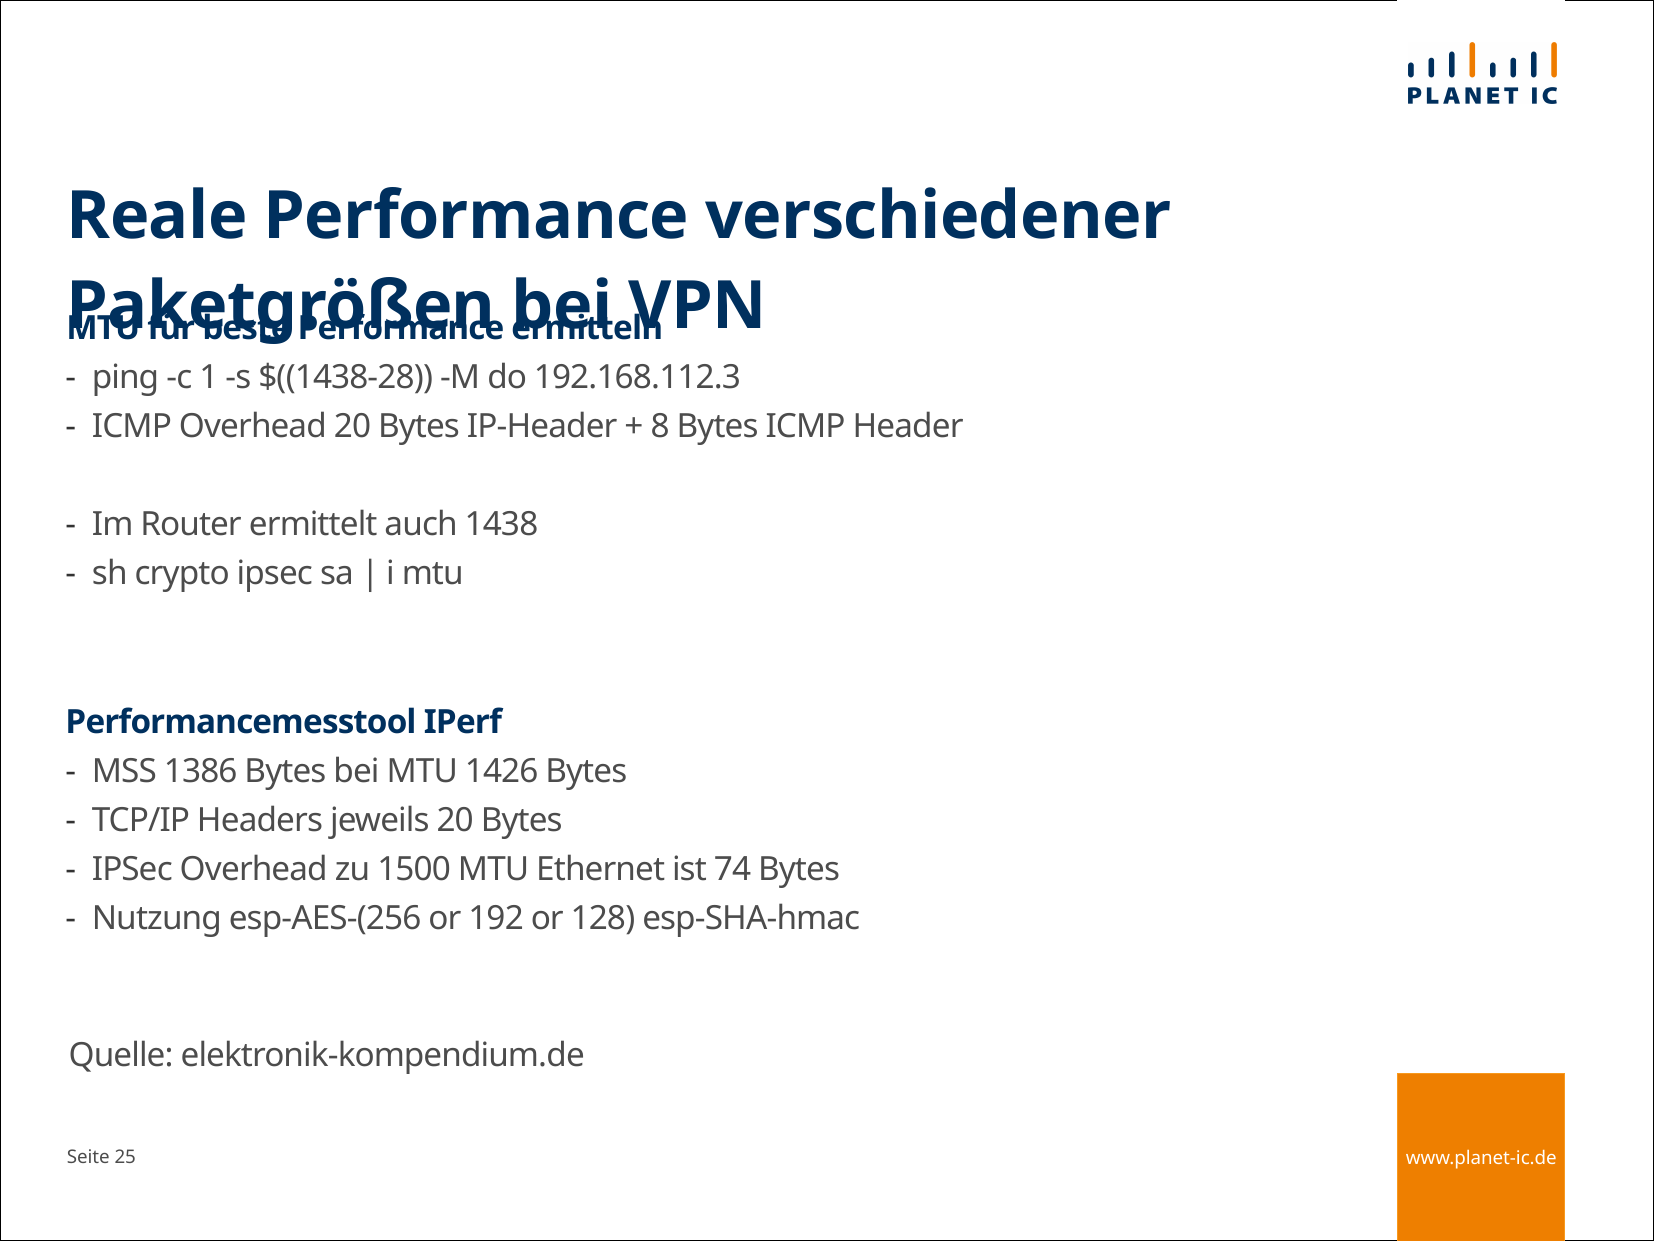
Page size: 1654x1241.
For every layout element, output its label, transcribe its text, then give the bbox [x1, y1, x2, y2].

picture [1408, 42, 1557, 104]
text_box Quelle: elektronik-kompendium.de [68, 1027, 1047, 1087]
text_box MTU für beste Performance ermitteln [66, 300, 669, 348]
text_box ping -c 1 -s $((1438-28)) -M do 192.168.112.3 ICMP Overhead 20 Bytes IP-Header + 8 Bytes ICMP Header Im Router ermittelt auch 1438 sh crypto ipsec sa | i mtu Performancemesstool IPerf MSS 1386 Bytes bei MTU 1426 Bytes TCP/IP Headers jeweils 20 Bytes IPSec Overhead zu 1500 MTU Ethernet ist 74 Bytes Nutzung esp-AES-(256 or 192 or 128) esp-SHA-hmac [65, 348, 1241, 979]
text_box Reale Performance verschiedener Paketgrößen bei VPN [66, 166, 1418, 231]
